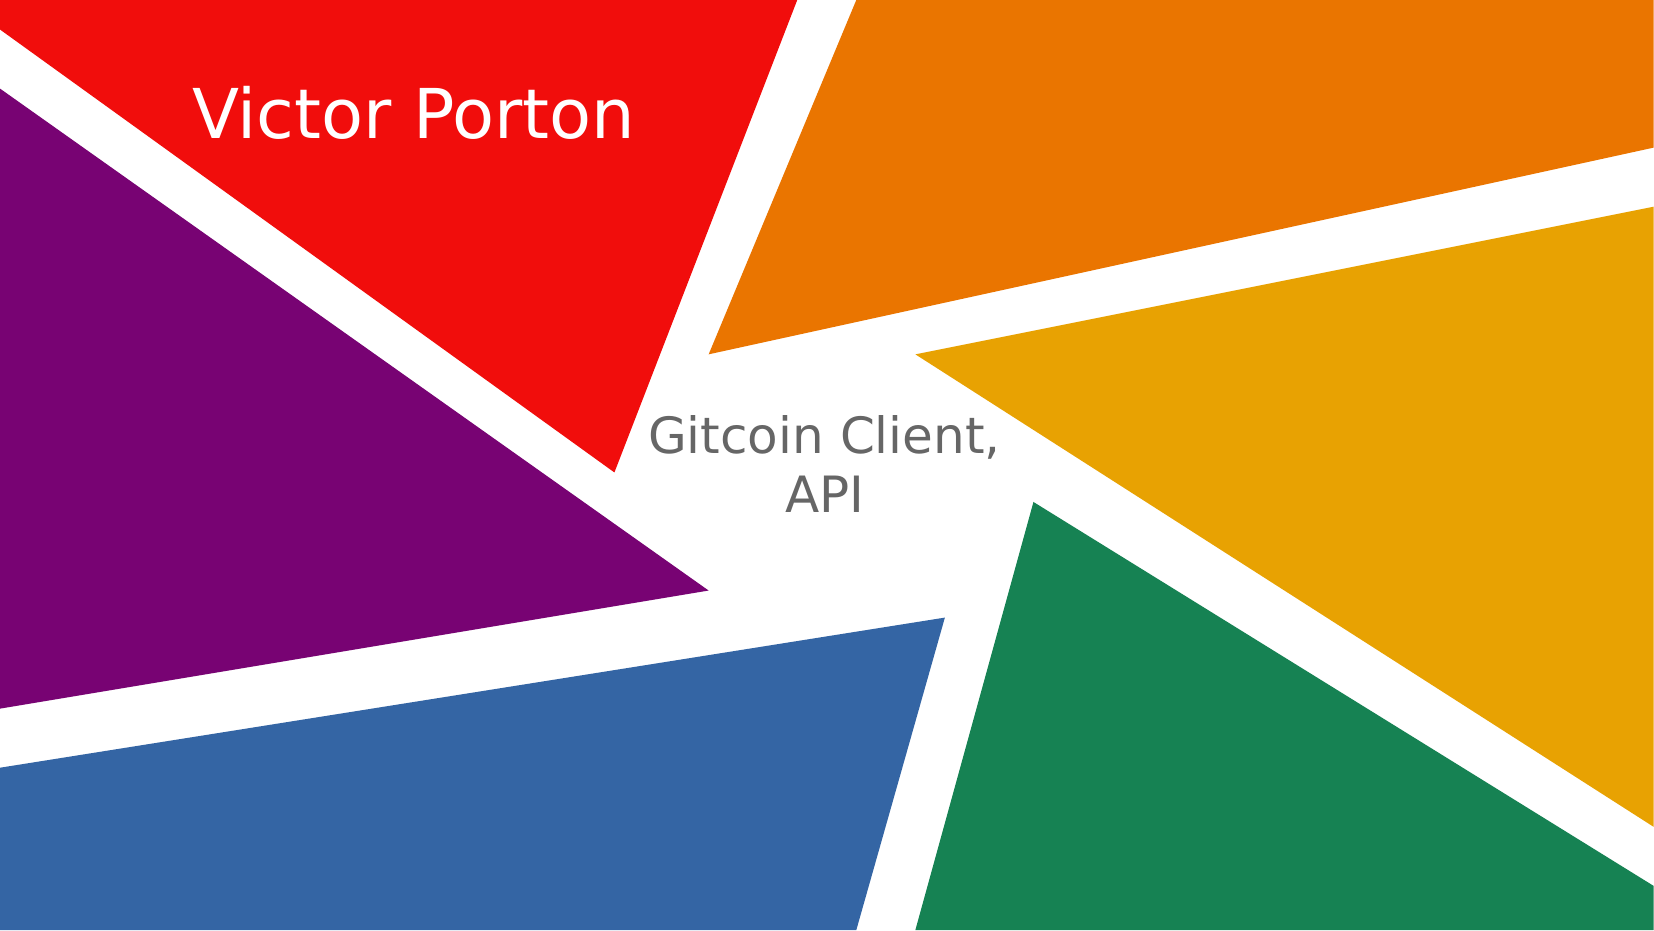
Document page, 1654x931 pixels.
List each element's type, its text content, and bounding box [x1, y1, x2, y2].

subtitle Gitcoin Client, API [614, 313, 1035, 618]
title Victor Porton [82, 37, 746, 193]
